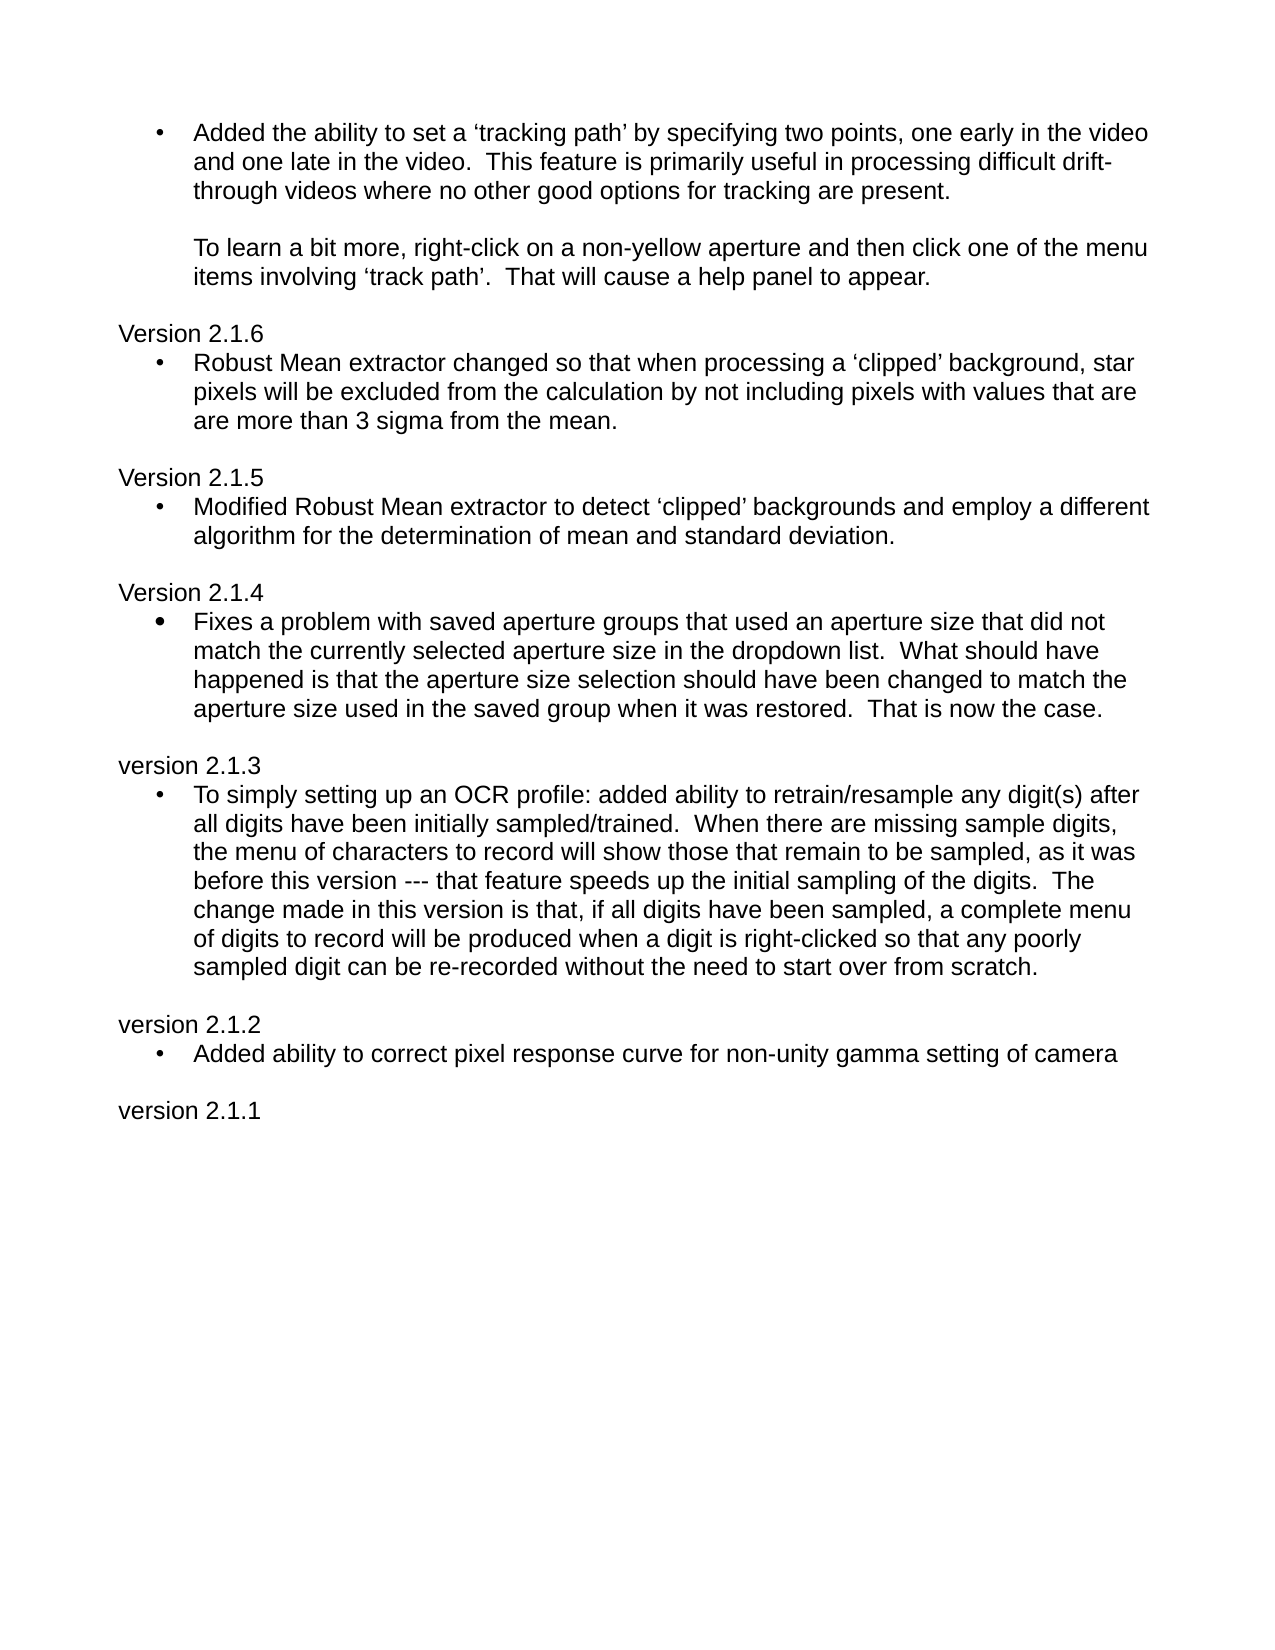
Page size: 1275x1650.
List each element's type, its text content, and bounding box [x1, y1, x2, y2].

list Added the ability to set a ‘tracking path’ by specifying two points, one early in the video and one late in the video. This feature is primarily useful in processing difficult drift-through videos where no other good options for tracking are present. To learn a bit more, right-click on a non-yellow aperture and then click one of the menu items involving ‘track path’. That will cause a help panel to appear. [156, 118, 1157, 319]
list Robust Mean extractor changed so that when processing a ‘clipped’ background, star pixels will be excluded from the calculation by not including pixels with values that are are more than 3 sigma from the mean. [156, 348, 1157, 463]
list To simply setting up an OCR profile: added ability to retrain/resample any digit(s) after all digits have been initially sampled/trained. When there are missing sample digits, the menu of characters to record will show those that remain to be sampled, as it was before this version --- that feature speeds up the initial sampling of the digits. The change made in this version is that, if all digits have been sampled, a complete menu of digits to record will be produced when a digit is right-clicked so that any poorly sampled digit can be re-recorded without the need to start over from scratch. [156, 780, 1157, 1010]
text Version 2.1.4 [118, 578, 1157, 607]
text version 2.1.2 [118, 1010, 1157, 1039]
text Version 2.1.5 [118, 463, 1157, 492]
text version 2.1.1 [118, 1096, 1157, 1125]
list Modified Robust Mean extractor to detect ‘clipped’ backgrounds and employ a different algorithm for the determination of mean and standard deviation. [156, 492, 1157, 578]
list Added ability to correct pixel response curve for non-unity gamma setting of camera [156, 1039, 1157, 1067]
list Fixes a problem with saved aperture groups that used an aperture size that did not match the currently selected aperture size in the dropdown list. What should have happened is that the aperture size selection should have been changed to match the aperture size used in the saved group when it was restored. That is now the case. [156, 607, 1157, 751]
text version 2.1.3 [118, 751, 1157, 780]
text Version 2.1.6 [118, 319, 1157, 348]
